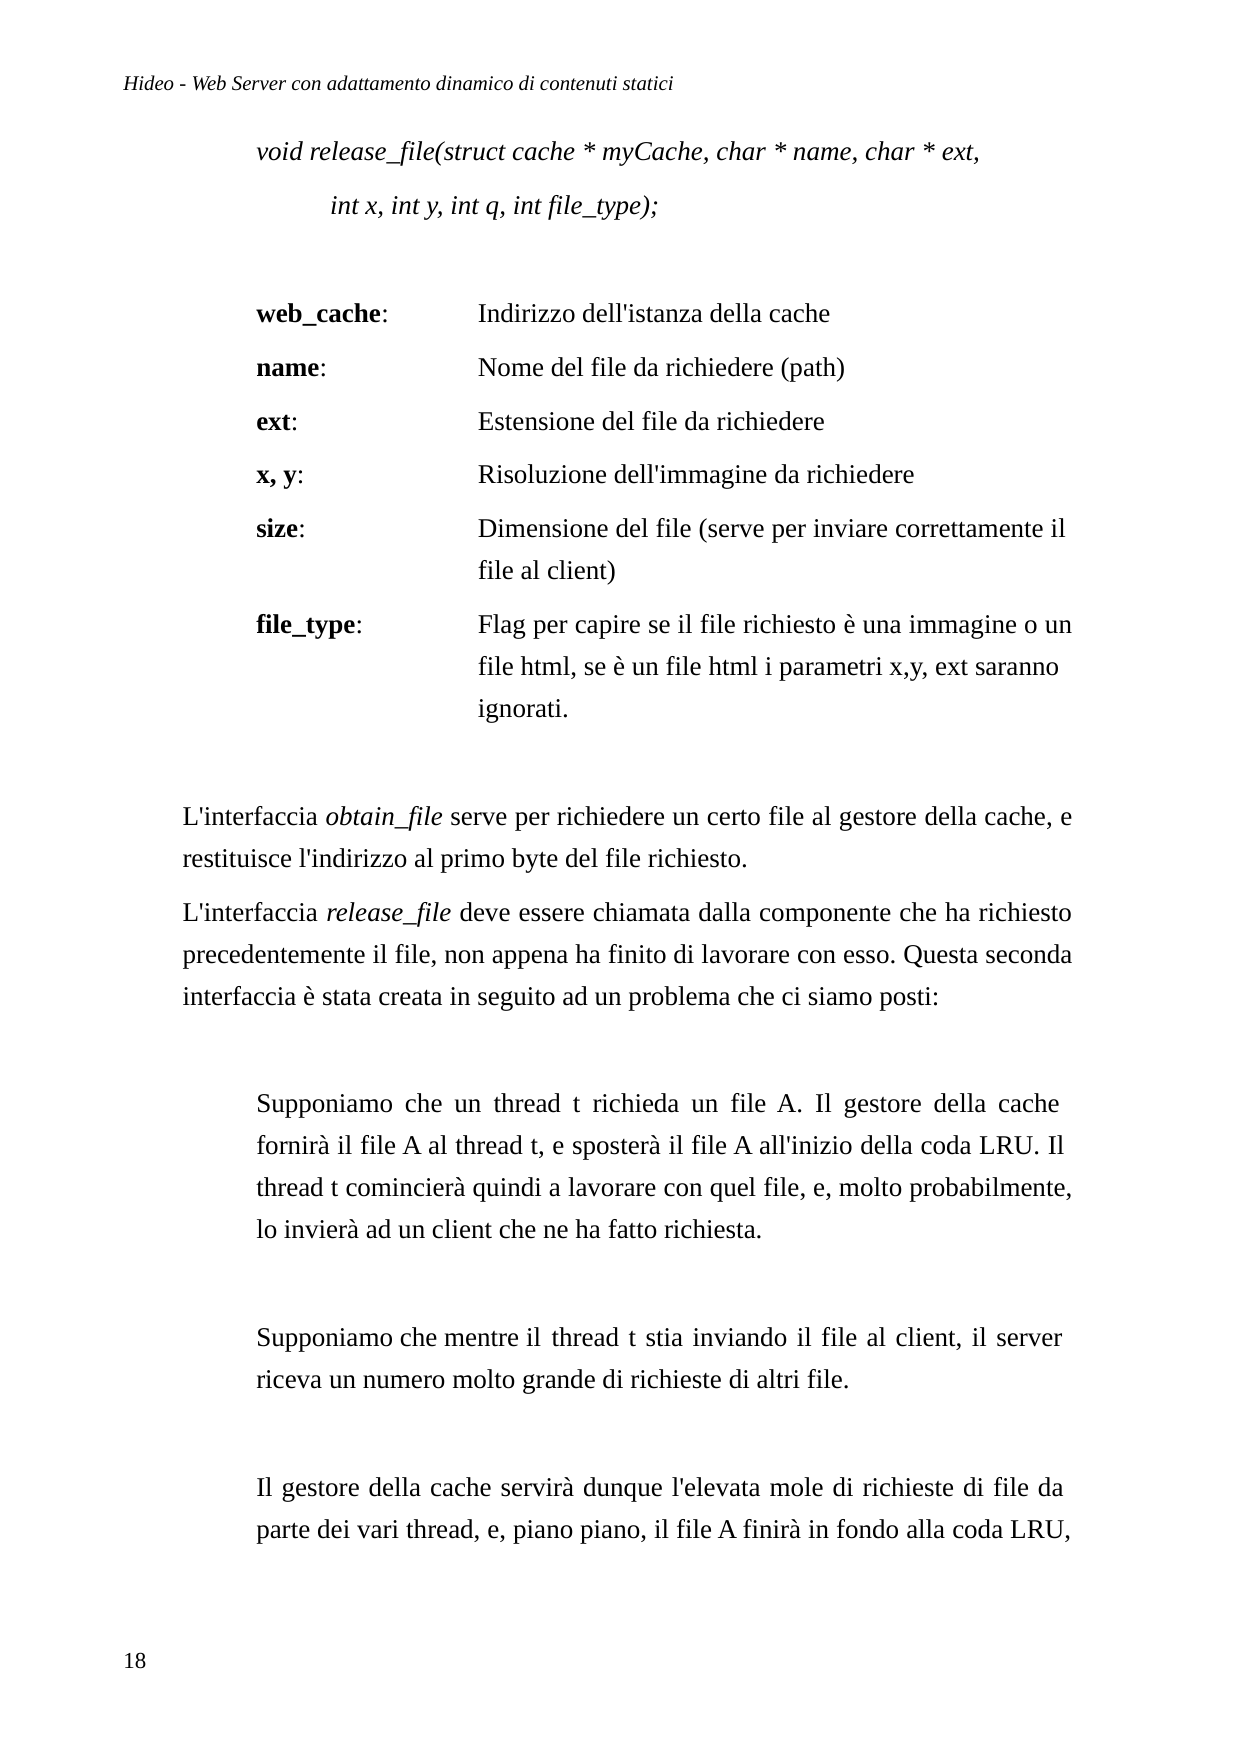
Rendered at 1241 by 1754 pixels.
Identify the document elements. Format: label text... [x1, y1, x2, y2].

text L'interfaccia release_file deve essere chiamata dalla componente che ha richiesto precedentemente il file, non appena ha finito di lavorare con esso. Questa seconda interfaccia è stata creata in seguito ad un problema che ci siamo posti: [182, 896, 1073, 1011]
text Il gestore della cache servirà dunque l'elevata mole di richieste di file da parte dei vari thread, e, piano piano, il file A finirà in fondo alla coda LRU, [182, 1471, 1073, 1544]
text L'interfaccia obtain_file serve per richiedere un certo file al gestore della cache, e restituisce l'indirizzo al primo byte del file richiesto. [182, 800, 1073, 873]
text Supponiamo che mentre il thread t stia inviando il file al client, il server riceva un numero molto grande di richieste di altri file. [182, 1321, 1073, 1394]
text ext: Estensione del file da richiedere [182, 405, 1073, 436]
text size: Dimensione del file (serve per inviare correttamente il file al client) [182, 512, 1073, 586]
text file_type: Flag per capire se il file richiesto è una immagine o un file html, se è un file html i parametri x,y, ext saranno ignorati. [182, 608, 1073, 723]
text Supponiamo che un thread t richieda un file A. Il gestore della cache fornirà il file A al thread t, e sposterà il file A all'inizio della coda LRU. Il thread t comincierà quindi a lavorare con quel file, e, molto probabilmente, lo invierà ad un client che ne ha fatto richiesta. [182, 1087, 1073, 1244]
text web_cache: Indirizzo dell'istanza della cache [182, 297, 1073, 328]
text void release_file(struct cache * myCache, char * name, char * ext, [182, 135, 1073, 167]
text int x, int y, int q, int file_type); [182, 189, 1073, 220]
text name: Nome del file da richiedere (path) [182, 351, 1073, 382]
text x, y: Risoluzione dell'immagine da richiedere [182, 458, 1073, 490]
